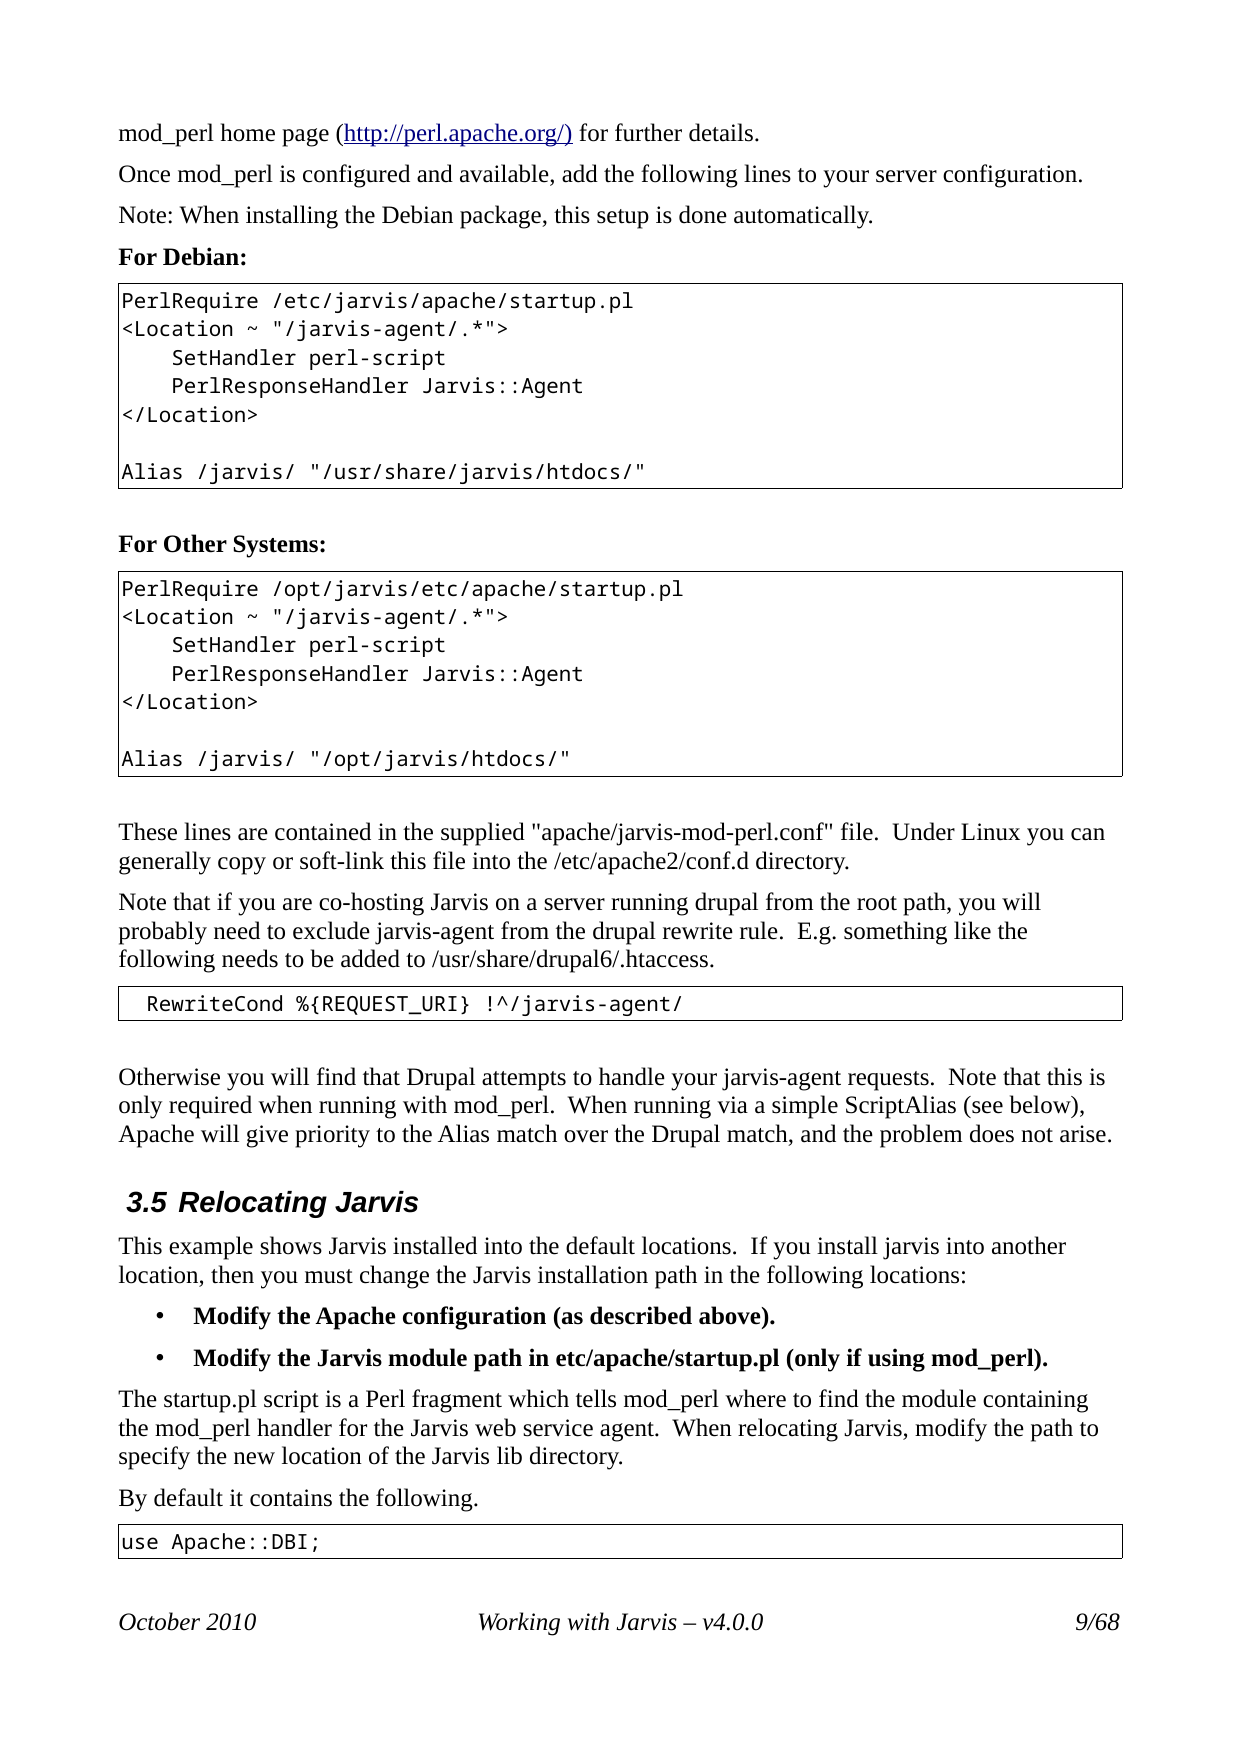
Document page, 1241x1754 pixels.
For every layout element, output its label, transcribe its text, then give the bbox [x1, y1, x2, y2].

text Note that if you are co-hosting Jarvis on a server running drupal from the root path, you will probably need to exclude jarvis-agent from the drupal rewrite rule. E.g. something like the following needs to be added to /usr/share/drupal6/.htaccess. [118, 887, 1122, 973]
list Modify the Apache configuration (as described above). [156, 1301, 1122, 1330]
text For Debian: [118, 242, 1122, 271]
text By default it contains the following. [118, 1483, 1122, 1511]
text The startup.pl script is a Perl fragment which tells mod_perl where to find the module containing the mod_perl handler for the Jarvis web service agent. When relocating Jarvis, modify the path to specify the new location of the Jarvis lib directory. [118, 1384, 1122, 1470]
text mod_perl home page (http://perl.apache.org/) for further details. [118, 118, 1122, 147]
text This example shows Jarvis installed into the default locations. If you install jarvis into another location, then you must change the Jarvis installation path in the following locations: [118, 1231, 1122, 1289]
text use Apache::DBI; [119, 1525, 1122, 1558]
list Modify the Jarvis module path in etc/apache/startup.pl (only if using mod_perl). [156, 1343, 1122, 1371]
text Otherwise you will find that Drupal attempts to handle your jarvis-agent requests. Note that this is only required when running with mod_perl. When running via a simple ScriptAlias (see below), Apache will give priority to the Alias match over the Drupal match, and the problem does not arise. [118, 1062, 1122, 1148]
text These lines are contained in the supplied "apache/jarvis-mod-perl.conf" file. Under Linux you can generally copy or soft-link this file into the /etc/apache2/conf.d directory. [118, 817, 1122, 874]
text SetHandler perl-script [119, 628, 1122, 656]
text PerlRequire /etc/jarvis/apache/startup.pl [119, 284, 1122, 312]
text For Other Systems: [118, 529, 1122, 558]
text </Location> [119, 397, 1122, 428]
text <Location ~ "/jarvis-agent/.*"> [119, 312, 1122, 340]
subtitle Relocating Jarvis [118, 1185, 1122, 1219]
text Alias /jarvis/ "/usr/share/jarvis/htdocs/" [119, 454, 1122, 488]
text PerlResponseHandler Jarvis::Agent [119, 368, 1122, 397]
text </Location> [119, 684, 1122, 716]
text RewriteCond %{REQUEST_URI} !^/jarvis-agent/ [119, 987, 1122, 1020]
text Note: When installing the Debian package, this setup is done automatically. [118, 201, 1122, 229]
text PerlRequire /opt/jarvis/etc/apache/startup.pl [119, 572, 1122, 599]
text Once mod_perl is configured and available, add the following lines to your server configuration. [118, 159, 1122, 188]
text Alias /jarvis/ "/opt/jarvis/htdocs/" [119, 741, 1122, 776]
text PerlResponseHandler Jarvis::Agent [119, 656, 1122, 684]
text SetHandler perl-script [119, 340, 1122, 368]
text <Location ~ "/jarvis-agent/.*"> [119, 599, 1122, 628]
